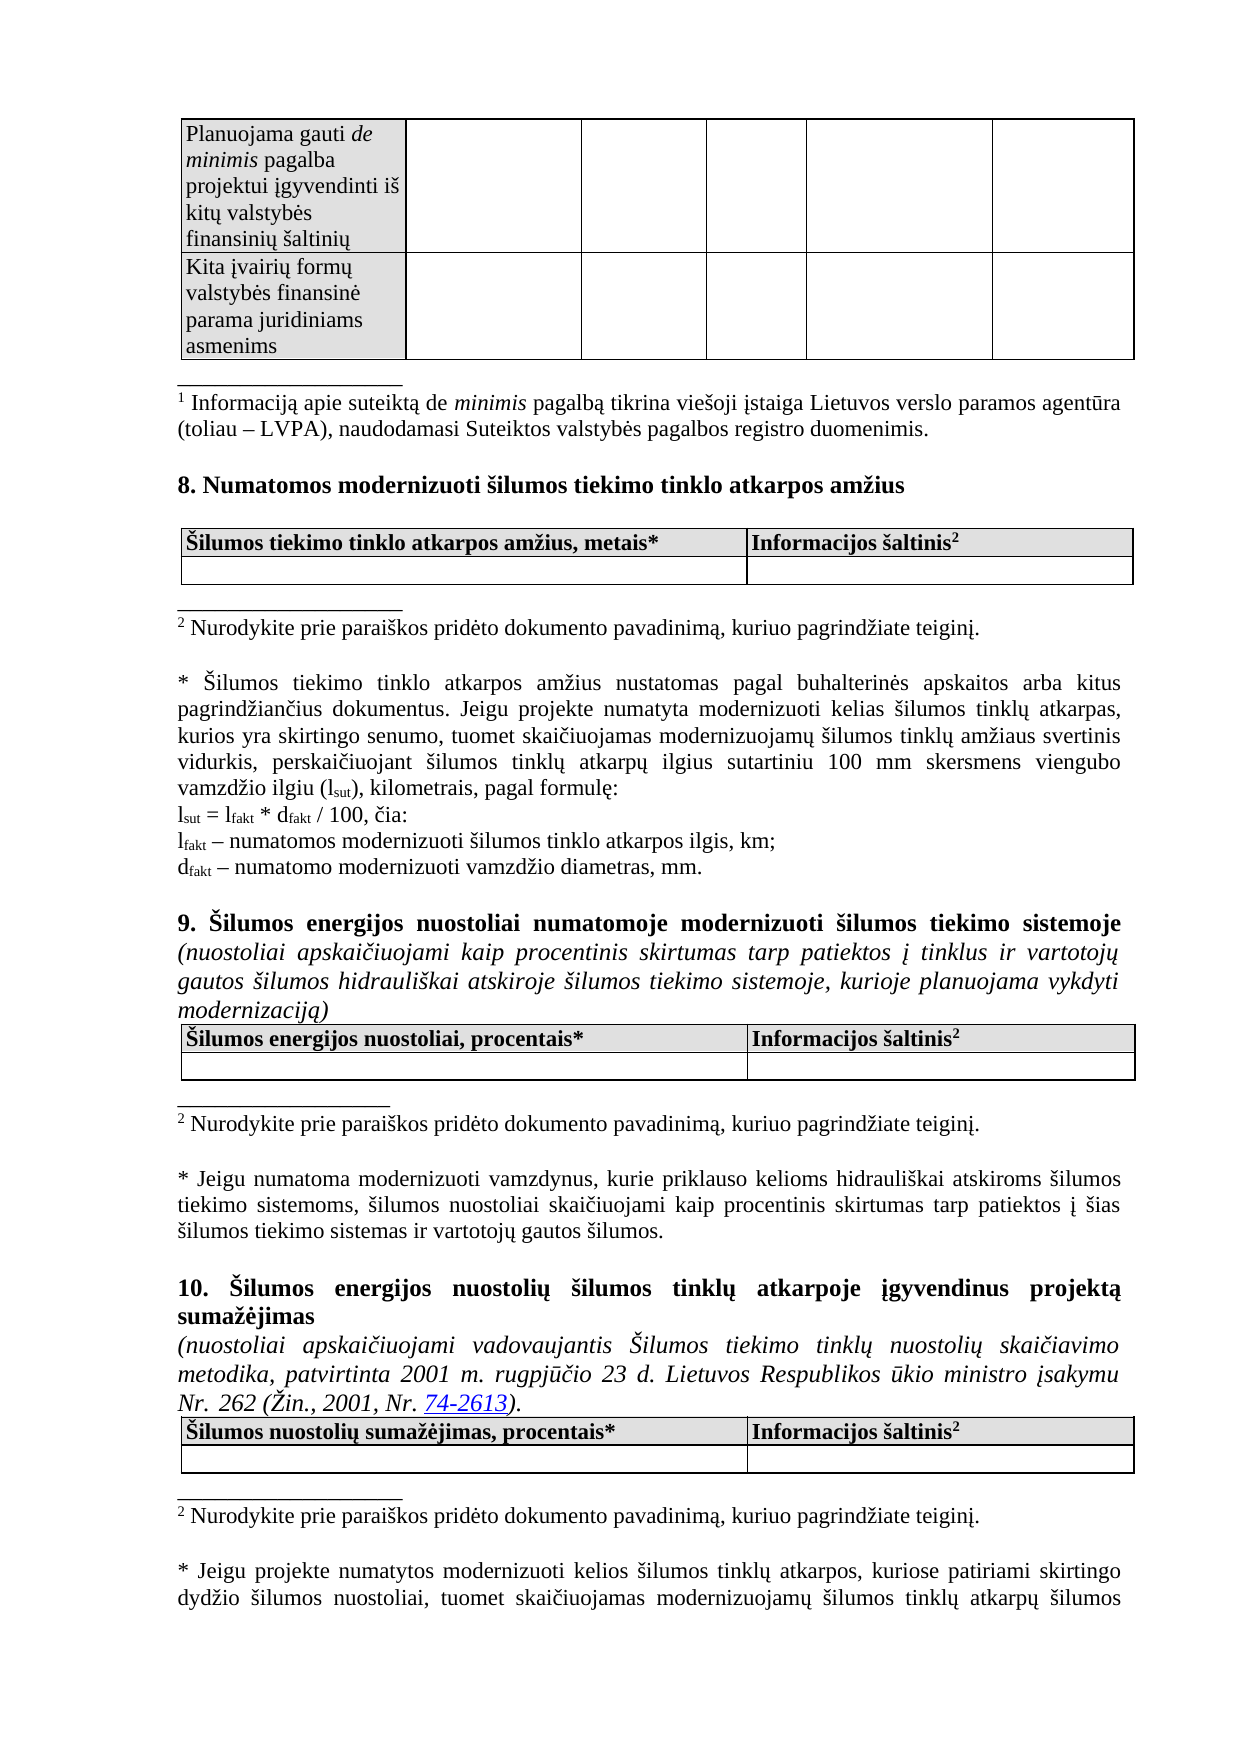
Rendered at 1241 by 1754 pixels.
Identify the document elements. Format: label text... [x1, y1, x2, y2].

table_header Šilumos tiekimo tinklo atkarpos amžius, metais* [182, 529, 746, 556]
text * Šilumos tiekimo tinklo atkarpos amžius nustatomas pagal buhalterinės apskaitos arba kitus pagrindžiančius dokumentus. Jeigu projekte numatyta modernizuoti kelias šilumos tinklų atkarpas, kurios yra skirtingo senumo, tuomet skaičiuojamas modernizuojamų šilumos tinklų amžiaus svertinis vidurkis, perskaičiuojant šilumos tinklų atkarpų ilgius sutartiniu 100 mm skersmens viengubo vamzdžio ilgiu (lsut), kilometrais, pagal formulę: [177, 669, 1122, 801]
text 2 Nurodykite prie paraiškos pridėto dokumento pavadinimą, kuriuo pagrindžiate teiginį. [177, 614, 1122, 640]
table_cell [748, 1446, 1133, 1472]
text dfakt – numatomo modernizuoti vamzdžio diametras, mm. [177, 853, 1122, 880]
text __________________ [177, 1474, 1122, 1502]
text lfakt – numatomos modernizuoti šilumos tinklo atkarpos ilgis, km; [177, 827, 1122, 853]
table_header Informacijos šaltinis2 [748, 1418, 1133, 1444]
table_header Šilumos nuostolių sumažėjimas, procentais* [182, 1418, 747, 1444]
table_cell [993, 120, 1133, 251]
table_cell [182, 1053, 747, 1079]
table_header Šilumos energijos nuostoliai, procentais* [182, 1025, 747, 1051]
table_cell [582, 253, 706, 358]
text (nuostoliai apskaičiuojami vadovaujantis Šilumos tiekimo tinklų nuostolių skaičiavimo metodika, patvirtinta 2001 m. rugpjūčio 23 d. Lietuvos Respublikos ūkio ministro įsakymu Nr. 262 (Žin., 2001, Nr. 74-2613). [177, 1330, 1122, 1416]
text 10. Šilumos energijos nuostolių šilumos tinklų atkarpoje įgyvendinus projektą sumažėjimas [177, 1273, 1122, 1330]
table_cell [407, 253, 581, 358]
table_cell [807, 253, 992, 358]
table_cell [707, 120, 806, 251]
text 9. Šilumos energijos nuostoliai numatomoje modernizuoti šilumos tiekimo sistemoje (nuostoliai apskaičiuojami kaip procentinis skirtumas tarp patiektos į tinklus ir vartotojų gautos šilumos hidrauliškai atskiroje šilumos tiekimo sistemoje, kurioje planuojama vykdyti modernizaciją) [177, 908, 1122, 1023]
table_cell [707, 253, 806, 358]
text _________________ [177, 1081, 1122, 1110]
table_header Informacijos šaltinis2 [748, 1025, 1134, 1051]
table_cell [407, 120, 581, 251]
table_cell [582, 120, 706, 251]
text __________________ [177, 360, 1122, 389]
text 8. Numatomos modernizuoti šilumos tiekimo tinklo atkarpos amžius [177, 470, 1122, 499]
table_cell [182, 557, 746, 583]
table_cell [182, 1446, 747, 1472]
table_cell Planuojama gauti de minimis pagalba projektui įgyvendinti iš kitų valstybės finansinių šaltinių [182, 120, 405, 251]
table_cell [807, 120, 992, 251]
text * Jeigu numatoma modernizuoti vamzdynus, kurie priklauso kelioms hidrauliškai atskiroms šilumos tiekimo sistemoms, šilumos nuostoliai skaičiuojami kaip procentinis skirtumas tarp patiektos į šias šilumos tiekimo sistemas ir vartotojų gautos šilumos. [177, 1165, 1122, 1244]
text __________________ [177, 585, 1122, 614]
text 1 Informaciją apie suteiktą de minimis pagalbą tikrina viešoji įstaiga Lietuvos verslo paramos agentūra (toliau – LVPA), naudodamasi Suteiktos valstybės pagalbos registro duomenimis. [177, 389, 1122, 441]
text * Jeigu projekte numatytos modernizuoti kelios šilumos tinklų atkarpos, kuriose patiriami skirtingo dydžio šilumos nuostoliai, tuomet skaičiuojamas modernizuojamų šilumos tinklų atkarpų šilumos [177, 1558, 1122, 1610]
table_header Informacijos šaltinis2 [748, 529, 1132, 556]
table_cell [748, 557, 1132, 583]
table_cell Kita įvairių formų valstybės finansinė parama juridiniams asmenims [182, 253, 405, 358]
text 2 Nurodykite prie paraiškos pridėto dokumento pavadinimą, kuriuo pagrindžiate teiginį. [177, 1502, 1122, 1529]
text 2 Nurodykite prie paraiškos pridėto dokumento pavadinimą, kuriuo pagrindžiate teiginį. [177, 1110, 1122, 1136]
text lsut = lfakt * dfakt / 100, čia: [177, 801, 1122, 827]
table_cell [993, 253, 1133, 358]
table_cell [748, 1053, 1134, 1079]
